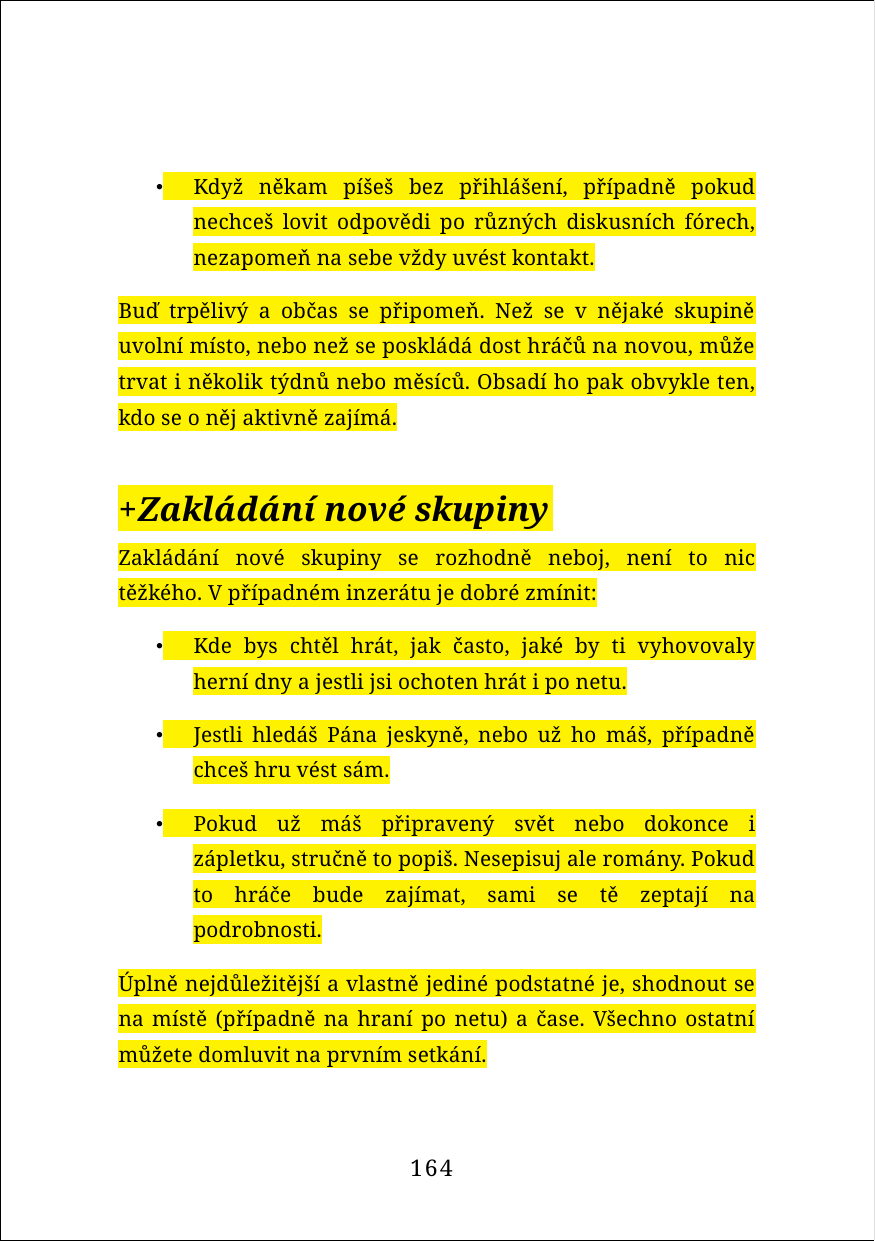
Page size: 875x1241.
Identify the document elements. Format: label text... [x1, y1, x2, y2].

list Když někam píšeš bez přihlášení, případně pokud nechceš lovit odpovědi po různých diskusních fórech, nezapomeň na sebe vždy uvést kontakt. [156, 172, 756, 271]
list Kde bys chtěl hrát, jak často, jaké by ti vyhovovaly herní dny a jestli jsi ochoten hrát i po netu. [156, 631, 756, 695]
text Buď trpělivý a občas se připomeň. Než se v nějaké skupině uvolní místo, nebo než se poskládá dost hráčů na novou, může trvat i několik týdnů nebo měsíců. Obsadí ho pak obvykle ten, kdo se o něj aktivně zajímá. [118, 296, 756, 431]
text Zakládání nové skupiny se rozhodně neboj, není to nic těžkého. V případném inzerátu je dobré zmínit: [118, 543, 756, 607]
list Pokud už máš připravený svět nebo dokonce i zápletku, stručně to popiš. Nesepisuj ale romány. Pokud to hráče bude zajímat, sami se tě zeptají na podrobnosti. [156, 809, 756, 944]
subtitle +Zakládání nové skupiny [118, 485, 756, 531]
text Úplně nejdůležitější a vlastně jediné podstatné je, shodnout se na místě (případně na hraní po netu) a čase. Všechno ostatní můžete domluvit na prvním setkání. [118, 969, 756, 1068]
list Jestli hledáš Pána jeskyně, nebo už ho máš, případně chceš hru vést sám. [156, 720, 756, 784]
